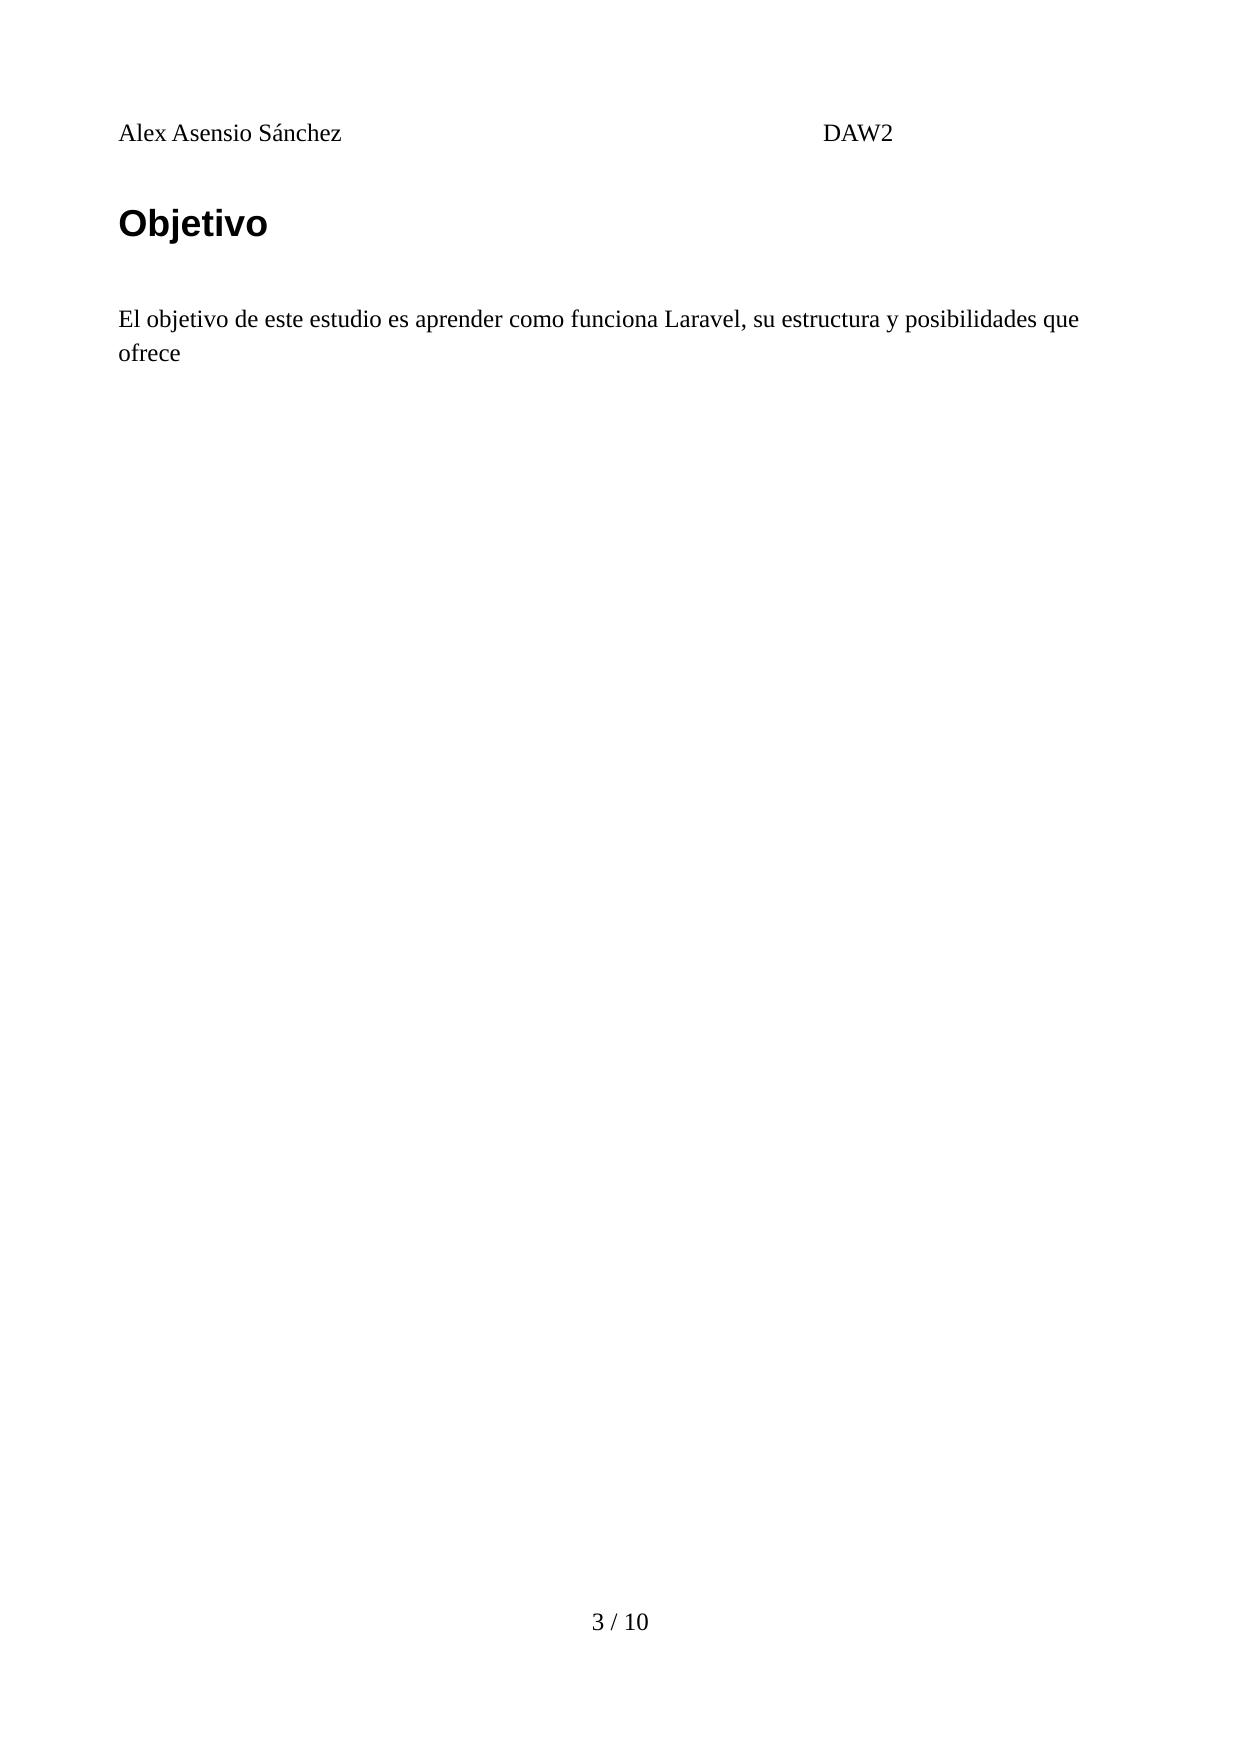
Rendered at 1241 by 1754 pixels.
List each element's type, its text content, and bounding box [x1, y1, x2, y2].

subtitle Objetivo [118, 201, 1122, 244]
text El objetivo de este estudio es aprender como funciona Laravel, su estructura y posibilidades que ofrece [118, 304, 1122, 366]
